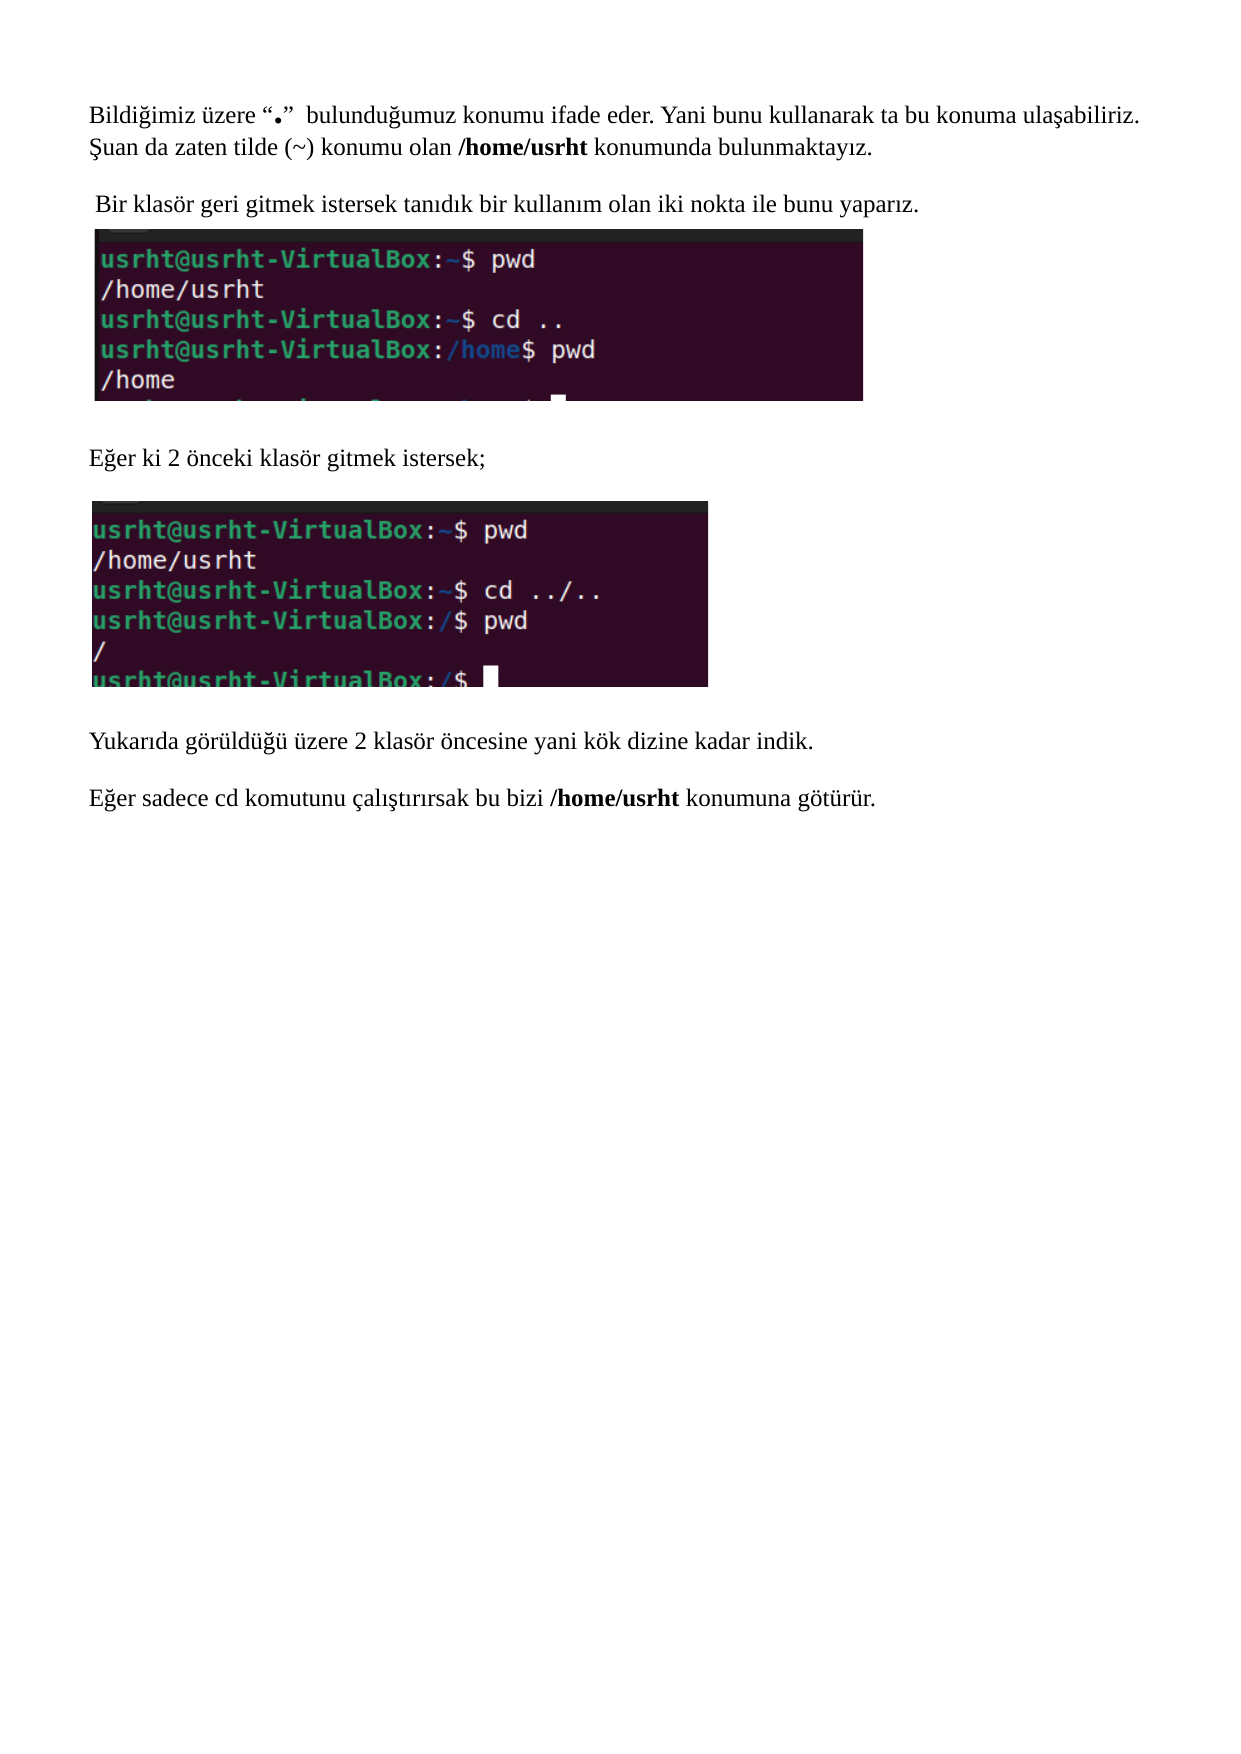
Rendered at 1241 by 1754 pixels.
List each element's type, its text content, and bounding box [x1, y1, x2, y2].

text Yukarıda görüldüğü üzere 2 klasör öncesine yani kök dizine kadar indik. [88, 726, 1152, 754]
picture [94, 229, 864, 401]
picture [92, 501, 709, 687]
text Eğer ki 2 önceki klasör gitmek istersek; [88, 443, 1152, 529]
text Şuan da zaten tilde (~) konumu olan /home/usrht konumunda bulunmaktayız. [88, 132, 1152, 160]
text Bir klasör geri gitmek istersek tanıdık bir kullanım olan iki nokta ile bunu yaparız. [88, 189, 1152, 218]
text Eğer sadece cd komutunu çalıştırırsak bu bizi /home/usrht konumuna götürür. [88, 783, 1152, 812]
text Bildiğimiz üzere “.” bulunduğumuz konumu ifade eder. Yani bunu kullanarak ta bu konuma ulaşabiliriz. [88, 88, 1152, 132]
